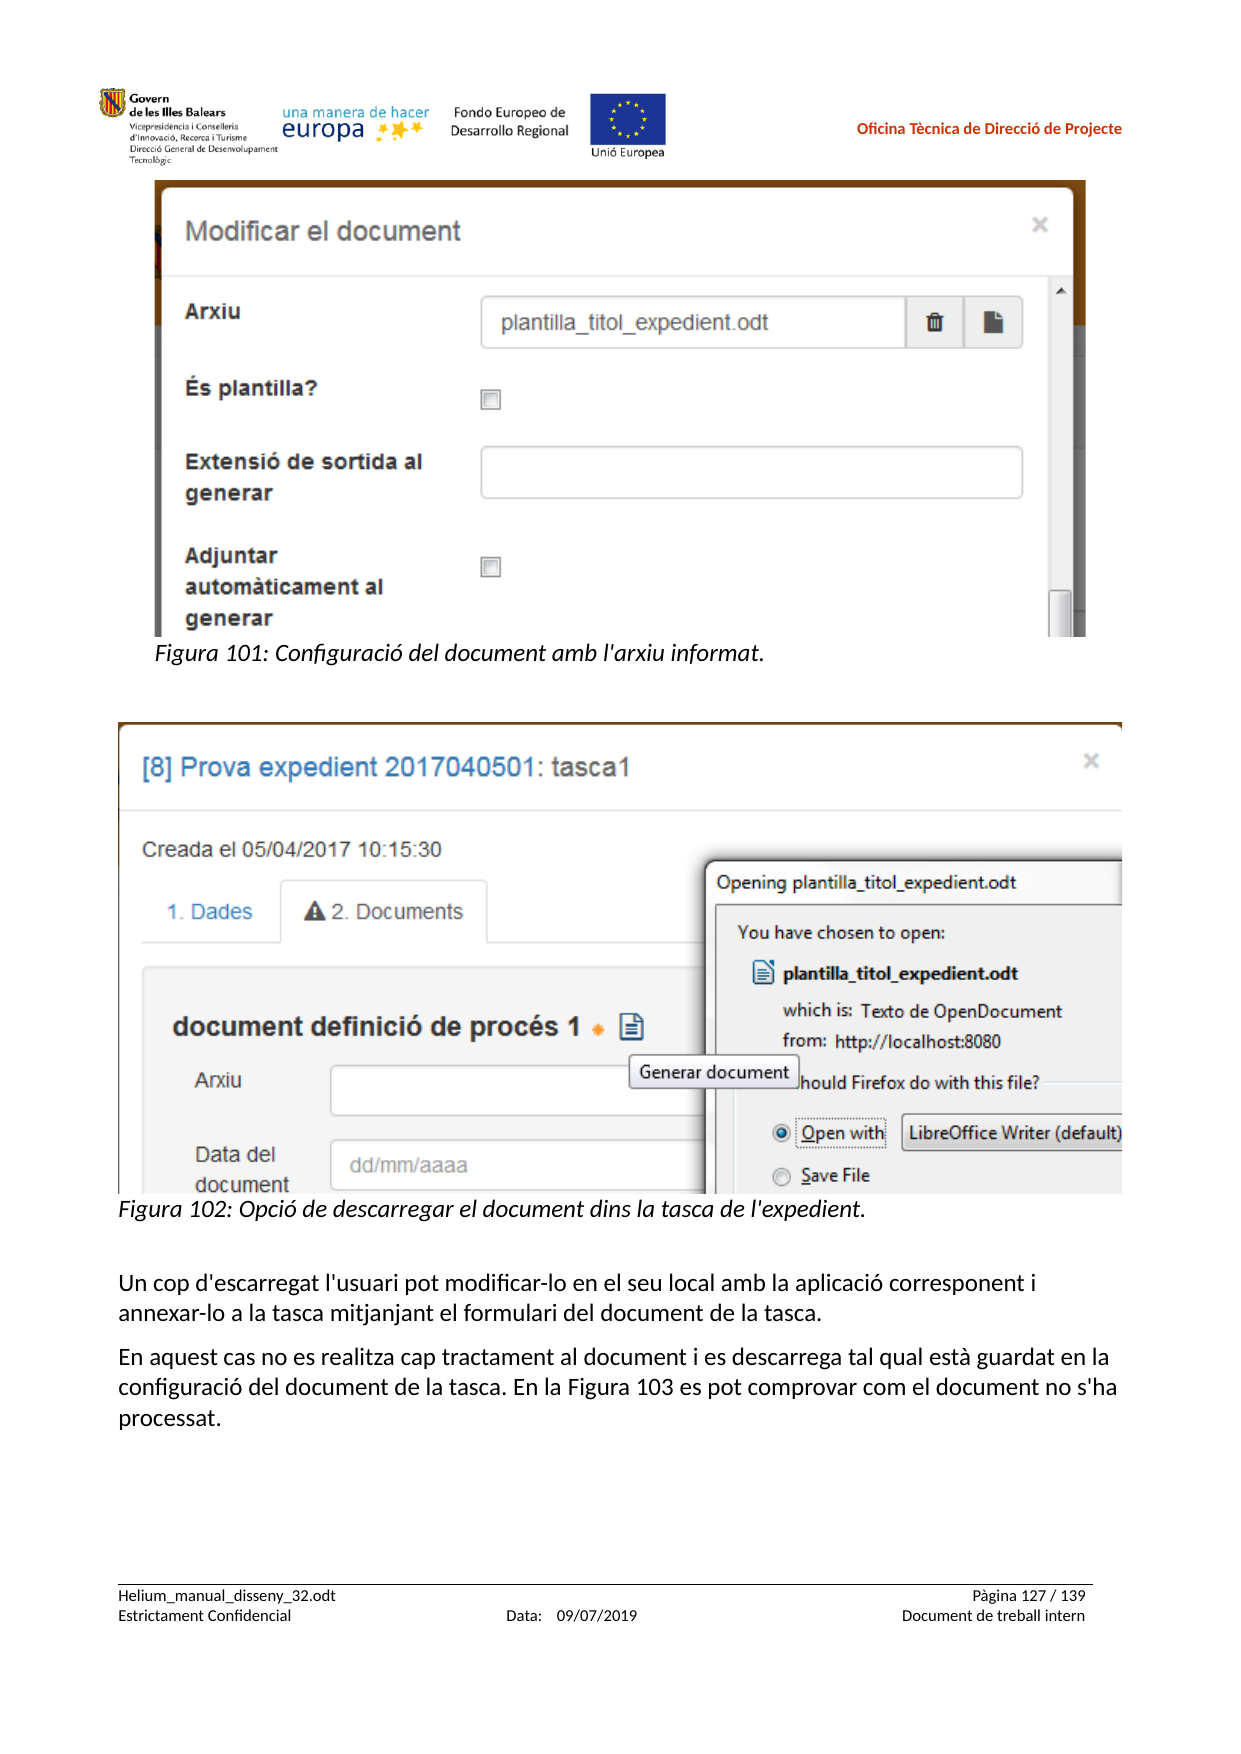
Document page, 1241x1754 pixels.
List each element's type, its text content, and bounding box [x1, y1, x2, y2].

text Figura 102: Opció de descarregar el document dins la tasca de l'expedient. [118, 1194, 1122, 1224]
picture [99, 87, 668, 166]
text Figura 101: Configuració del document amb l'arxiu informat. [154, 637, 1086, 667]
text Un cop d'escarregat l'usuari pot modificar-lo en el seu local amb la aplicació corresponent i annexar-lo a la tasca mitjanjant el formulari del document de la tasca. [118, 1267, 1122, 1328]
picture [154, 180, 1086, 637]
picture [118, 722, 1123, 1194]
text En aquest cas no es realitza cap tractament al document i es descarrega tal qual està guardat en la configuració del document de la tasca. En la Figura 103 es pot comprovar com el document no s'ha processat. [118, 1341, 1122, 1432]
